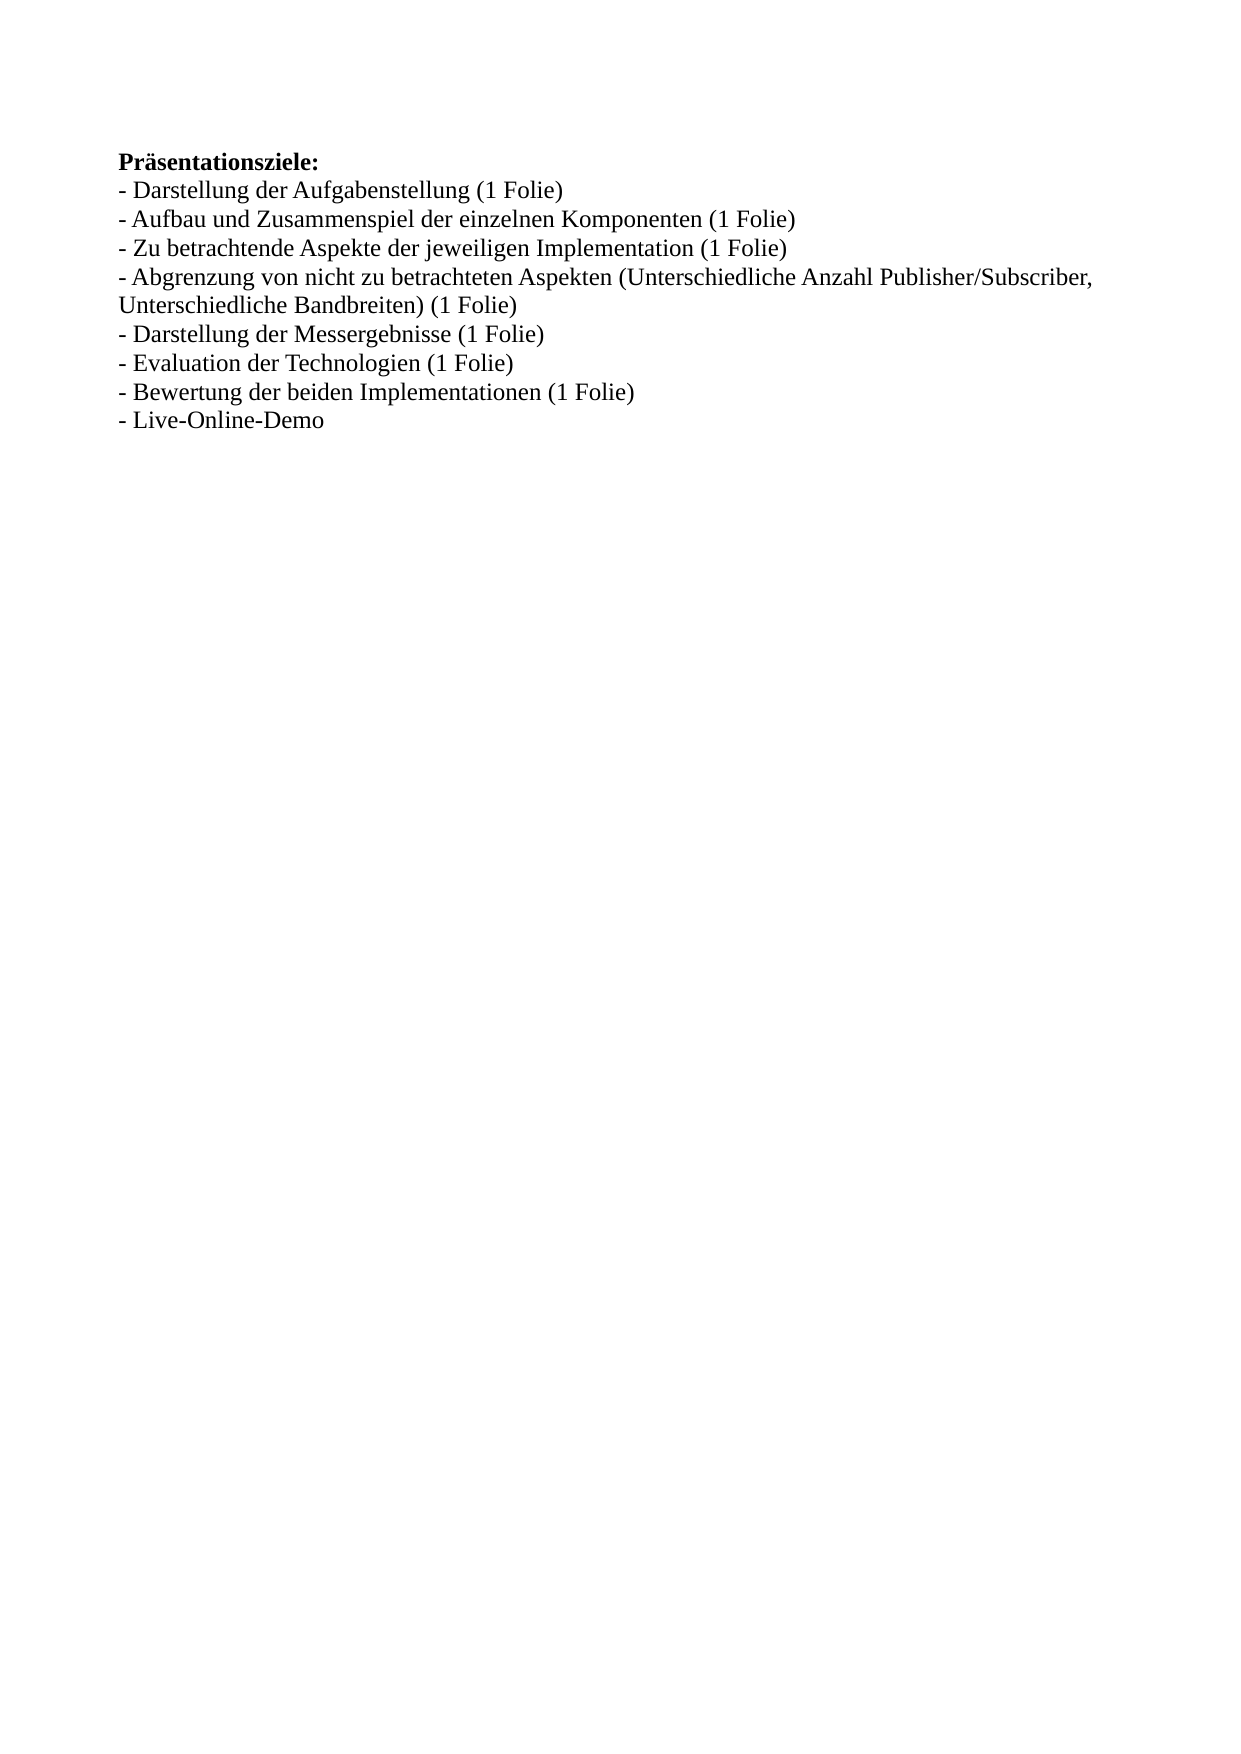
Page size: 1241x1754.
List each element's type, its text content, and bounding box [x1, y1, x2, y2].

text - Darstellung der Aufgabenstellung (1 Folie) [118, 176, 1122, 204]
text - Darstellung der Messergebnisse (1 Folie) [118, 319, 1122, 348]
text - Live-Online-Demo [118, 406, 1122, 434]
text - Evaluation der Technologien (1 Folie) [118, 348, 1122, 377]
text - Abgrenzung von nicht zu betrachteten Aspekten (Unterschiedliche Anzahl Publisher/Subscriber, Unterschiedliche Bandbreiten) (1 Folie) [118, 262, 1122, 319]
text Präsentationsziele: [118, 147, 1122, 176]
text - Bewertung der beiden Implementationen (1 Folie) [118, 377, 1122, 406]
text - Aufbau und Zusammenspiel der einzelnen Komponenten (1 Folie) [118, 204, 1122, 233]
text - Zu betrachtende Aspekte der jeweiligen Implementation (1 Folie) [118, 233, 1122, 262]
